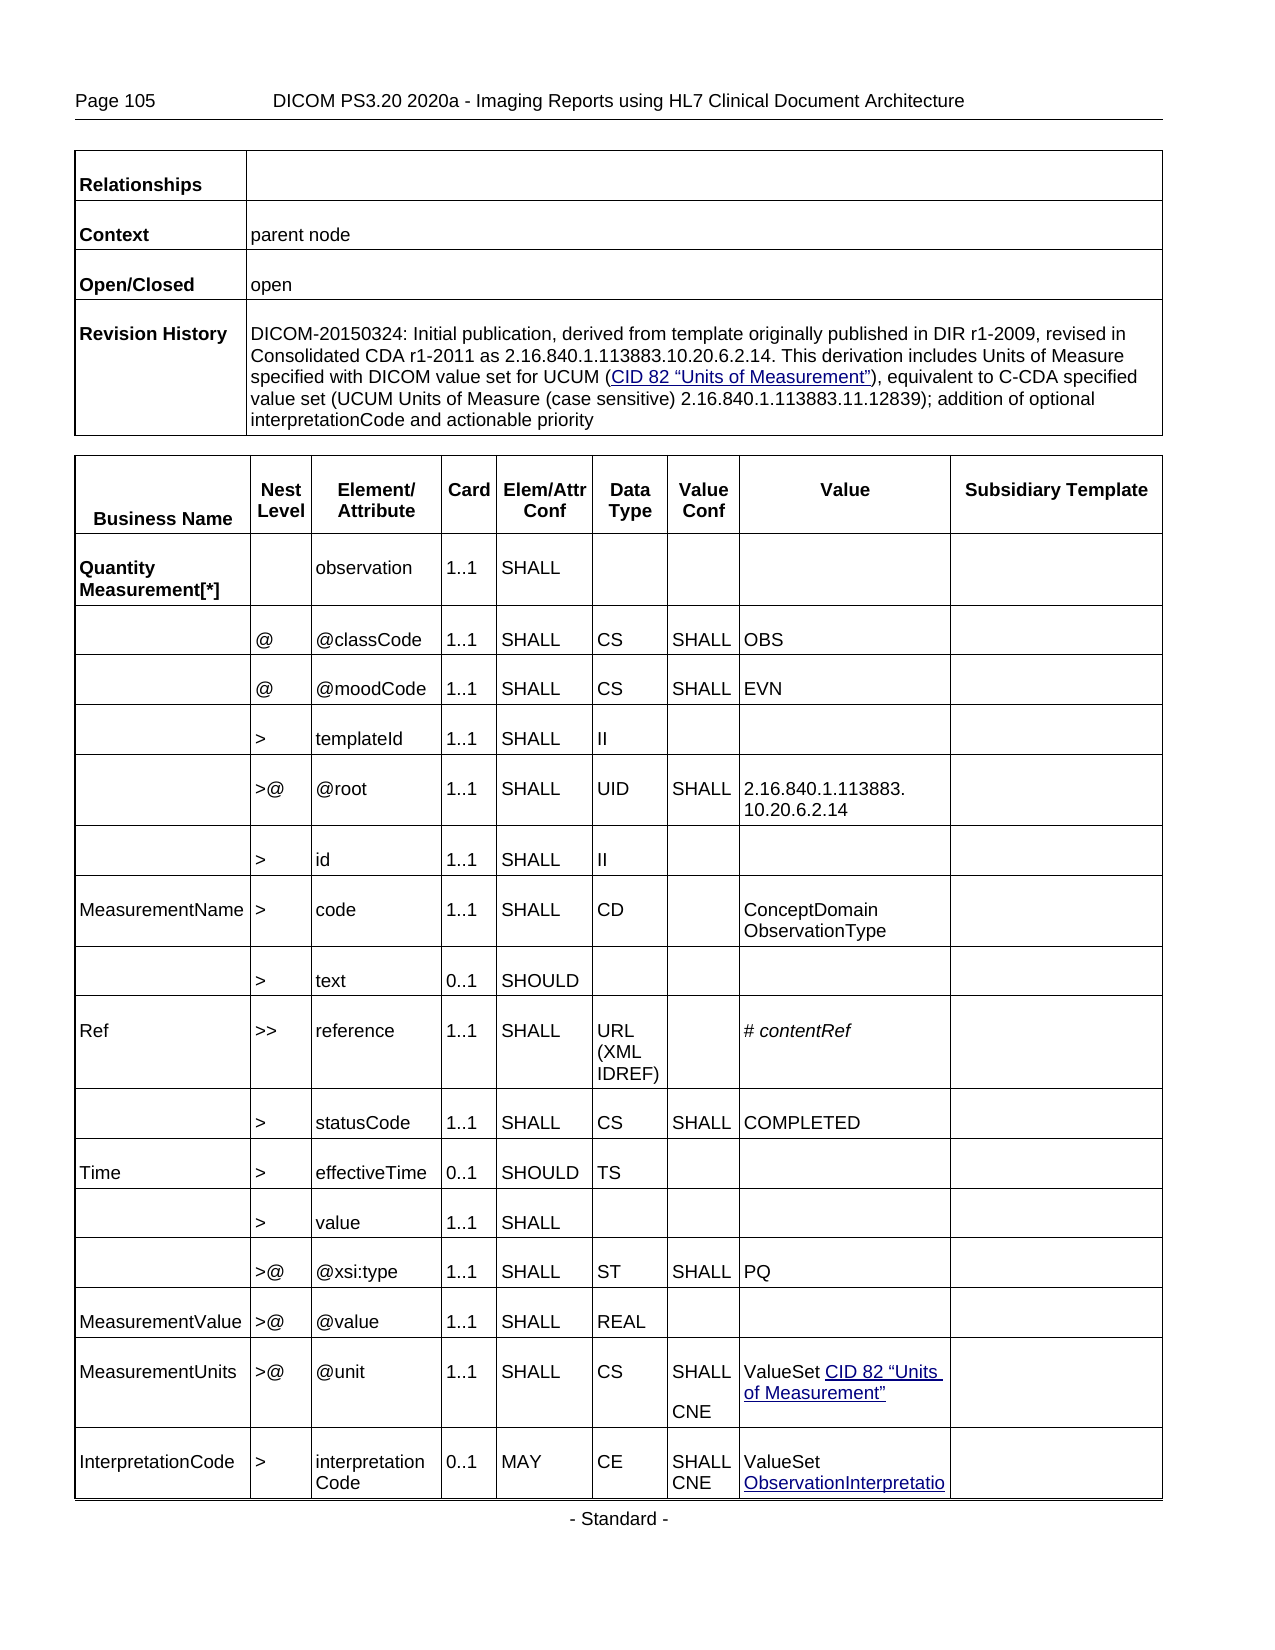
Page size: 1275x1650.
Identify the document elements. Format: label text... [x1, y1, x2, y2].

table_cell 0..1 [442, 1428, 496, 1498]
table_cell URL (XML IDREF) [593, 996, 667, 1088]
table_cell 1..1 [442, 996, 496, 1088]
table_cell [668, 876, 739, 946]
table_cell [951, 705, 1162, 753]
table_cell DICOM-20150324: Initial publication, derived from template originally published in DIR r1-2009, revised in Consolidated CDA r1-2011 as 2.16.840.1.113883.10.20.6.2.14. This derivation includes Units of Measure specified with DICOM value set for UCUM (CID 82 “Units of Measurement”), equivalent to C-CDA specified value set (UCUM Units of Measure (case sensitive) 2.16.840.1.113883.11.12839); addition of optional interpretationCode and actionable priority [247, 300, 1162, 435]
table_cell [951, 1189, 1162, 1237]
table_cell @xsi:type [312, 1238, 441, 1287]
table_cell 1..1 [442, 755, 496, 825]
table_cell 1..1 [442, 826, 496, 874]
table_cell [951, 755, 1162, 825]
table_cell CS [593, 1089, 667, 1138]
table_cell >> [251, 996, 311, 1088]
table_cell 0..1 [442, 947, 496, 995]
table_cell SHOULD [497, 947, 592, 995]
table_cell [951, 996, 1162, 1088]
table_cell CS [593, 606, 667, 654]
table_cell > [251, 705, 311, 753]
table_cell @unit [312, 1338, 441, 1427]
table_header Value [740, 456, 950, 533]
table_cell SHALL [497, 876, 592, 946]
table_cell MAY [497, 1428, 592, 1498]
table_cell 1..1 [442, 1189, 496, 1237]
table_cell [668, 534, 739, 604]
table_cell Quantity​Measurement[*] [76, 534, 250, 604]
table_cell [951, 1238, 1162, 1287]
table_cell [951, 1288, 1162, 1337]
table_cell [951, 1089, 1162, 1138]
table_header Element/​Attribute [312, 456, 441, 533]
table_cell [76, 705, 250, 753]
table_cell [593, 1189, 667, 1237]
table_header Nest Level [251, 456, 311, 533]
table_cell > [251, 876, 311, 946]
table_cell [668, 947, 739, 995]
table_cell [951, 534, 1162, 604]
table_cell SHALL [668, 1238, 739, 1287]
table_cell [593, 947, 667, 995]
table_cell [668, 996, 739, 1088]
table_cell Revision History [76, 300, 246, 435]
table_cell Interpretation​Code [76, 1428, 250, 1498]
table_cell > [251, 1089, 311, 1138]
table_cell @moodCode [312, 655, 441, 704]
table_cell status​Code [312, 1089, 441, 1138]
table_cell > [251, 1139, 311, 1188]
table_cell [251, 534, 311, 604]
table_cell 1..1 [442, 1288, 496, 1337]
table_cell Measurement​Value [76, 1288, 250, 1337]
table_cell 0..1 [442, 1139, 496, 1188]
table_cell SHALL CNE [668, 1428, 739, 1498]
table_cell [668, 1139, 739, 1188]
table_cell [76, 606, 250, 654]
table_cell Context [76, 201, 246, 249]
table_header Card [442, 456, 496, 533]
table_cell >@ [251, 1238, 311, 1287]
table_cell [76, 1238, 250, 1287]
table_cell 1..1 [442, 1238, 496, 1287]
table_cell @ [251, 655, 311, 704]
table_cell [668, 705, 739, 753]
table_cell [951, 876, 1162, 946]
table_header Subsidiary Template [951, 456, 1162, 533]
table_cell effective​Time [312, 1139, 441, 1188]
table_cell SHALL [497, 606, 592, 654]
table_cell [668, 1288, 739, 1337]
table_header Business Name [76, 456, 250, 533]
table_cell [740, 826, 950, 874]
table_cell [247, 151, 1162, 200]
table_cell Measurement​Name [76, 876, 250, 946]
table_cell [740, 534, 950, 604]
table_cell 2.16.840.1.113883.​10.20.6.2.14 [740, 755, 950, 825]
table_cell EVN [740, 655, 950, 704]
table_cell 1..1 [442, 1089, 496, 1138]
table_cell ValueSet ObservationInterpretatio [740, 1428, 950, 1498]
table_cell >@ [251, 1288, 311, 1337]
table_cell 1..1 [442, 705, 496, 753]
table_cell [740, 705, 950, 753]
table_cell [668, 826, 739, 874]
table_cell # content​Ref [740, 996, 950, 1088]
table_cell Time [76, 1139, 250, 1188]
table_cell SHALL [668, 606, 739, 654]
table_cell REAL [593, 1288, 667, 1337]
table_cell [740, 1189, 950, 1237]
table_cell [76, 755, 250, 825]
table_cell > [251, 1189, 311, 1237]
table_cell text [312, 947, 441, 995]
table_cell 1..1 [442, 876, 496, 946]
table_cell [951, 947, 1162, 995]
table_cell SHALL [497, 1288, 592, 1337]
table_cell @value [312, 1288, 441, 1337]
table_cell SHALL [668, 655, 739, 704]
table_cell [76, 826, 250, 874]
table_cell SHALL [497, 826, 592, 874]
table_cell Relationships [76, 151, 246, 200]
table_cell CD [593, 876, 667, 946]
table_cell [76, 655, 250, 704]
table_cell template​Id [312, 705, 441, 753]
table_header Value Conf [668, 456, 739, 533]
table_cell PQ [740, 1238, 950, 1287]
table_cell SHALL [668, 755, 739, 825]
table_cell open [247, 250, 1162, 299]
table_cell SHALL [497, 1238, 592, 1287]
table_cell 1..1 [442, 655, 496, 704]
table_header Elem/Attr Conf [497, 456, 592, 533]
table_cell ValueSet CID 82 “Units of Measurement” [740, 1338, 950, 1427]
table_cell 1..1 [442, 534, 496, 604]
table_cell @ [251, 606, 311, 654]
table_cell [951, 1139, 1162, 1188]
table_cell code [312, 876, 441, 946]
table_cell Open/Closed [76, 250, 246, 299]
table_cell >@ [251, 755, 311, 825]
table_cell COMPLETED [740, 1089, 950, 1138]
table_cell parent node [247, 201, 1162, 249]
table_cell > [251, 1428, 311, 1498]
table_cell ST [593, 1238, 667, 1287]
table_cell Concept​Domain ObservationType [740, 876, 950, 946]
table_cell 1..1 [442, 606, 496, 654]
table_cell SHALL [497, 534, 592, 604]
table_cell [740, 1288, 950, 1337]
table_cell [668, 1189, 739, 1237]
table_cell SHALL [497, 705, 592, 753]
table_cell [740, 1139, 950, 1188]
table_header Data Type [593, 456, 667, 533]
table_cell II [593, 826, 667, 874]
table_cell reference [312, 996, 441, 1088]
table_cell [951, 606, 1162, 654]
table_cell II [593, 705, 667, 753]
table_cell observation [312, 534, 441, 604]
table_cell interpretation​Code [312, 1428, 441, 1498]
table_cell > [251, 826, 311, 874]
table_cell CS [593, 1338, 667, 1427]
table_cell [951, 655, 1162, 704]
table_cell id [312, 826, 441, 874]
table_cell TS [593, 1139, 667, 1188]
table_cell [76, 1189, 250, 1237]
table_cell >@ [251, 1338, 311, 1427]
table_cell SHALL [497, 1338, 592, 1427]
table_cell [951, 1338, 1162, 1427]
table_cell SHALL [497, 1189, 592, 1237]
table_cell CS [593, 655, 667, 704]
table_cell SHALL [497, 655, 592, 704]
table_cell [593, 534, 667, 604]
table_cell Ref [76, 996, 250, 1088]
table_cell [951, 1428, 1162, 1498]
table_cell value [312, 1189, 441, 1237]
table_cell [951, 826, 1162, 874]
table_cell SHALL [497, 1089, 592, 1138]
table_cell SHALL CNE [668, 1338, 739, 1427]
table_cell [76, 947, 250, 995]
table_cell SHALL [668, 1089, 739, 1138]
table_cell OBS [740, 606, 950, 654]
table_cell SHALL [497, 996, 592, 1088]
table_cell SHALL [497, 755, 592, 825]
table_cell UID [593, 755, 667, 825]
table_cell [76, 1089, 250, 1138]
table_cell @classCode [312, 606, 441, 654]
table_cell CE [593, 1428, 667, 1498]
table_cell 1..1 [442, 1338, 496, 1427]
table_cell Measurement​Units [76, 1338, 250, 1427]
table_cell > [251, 947, 311, 995]
table_cell SHOULD [497, 1139, 592, 1188]
table_cell @root [312, 755, 441, 825]
table_cell [740, 947, 950, 995]
